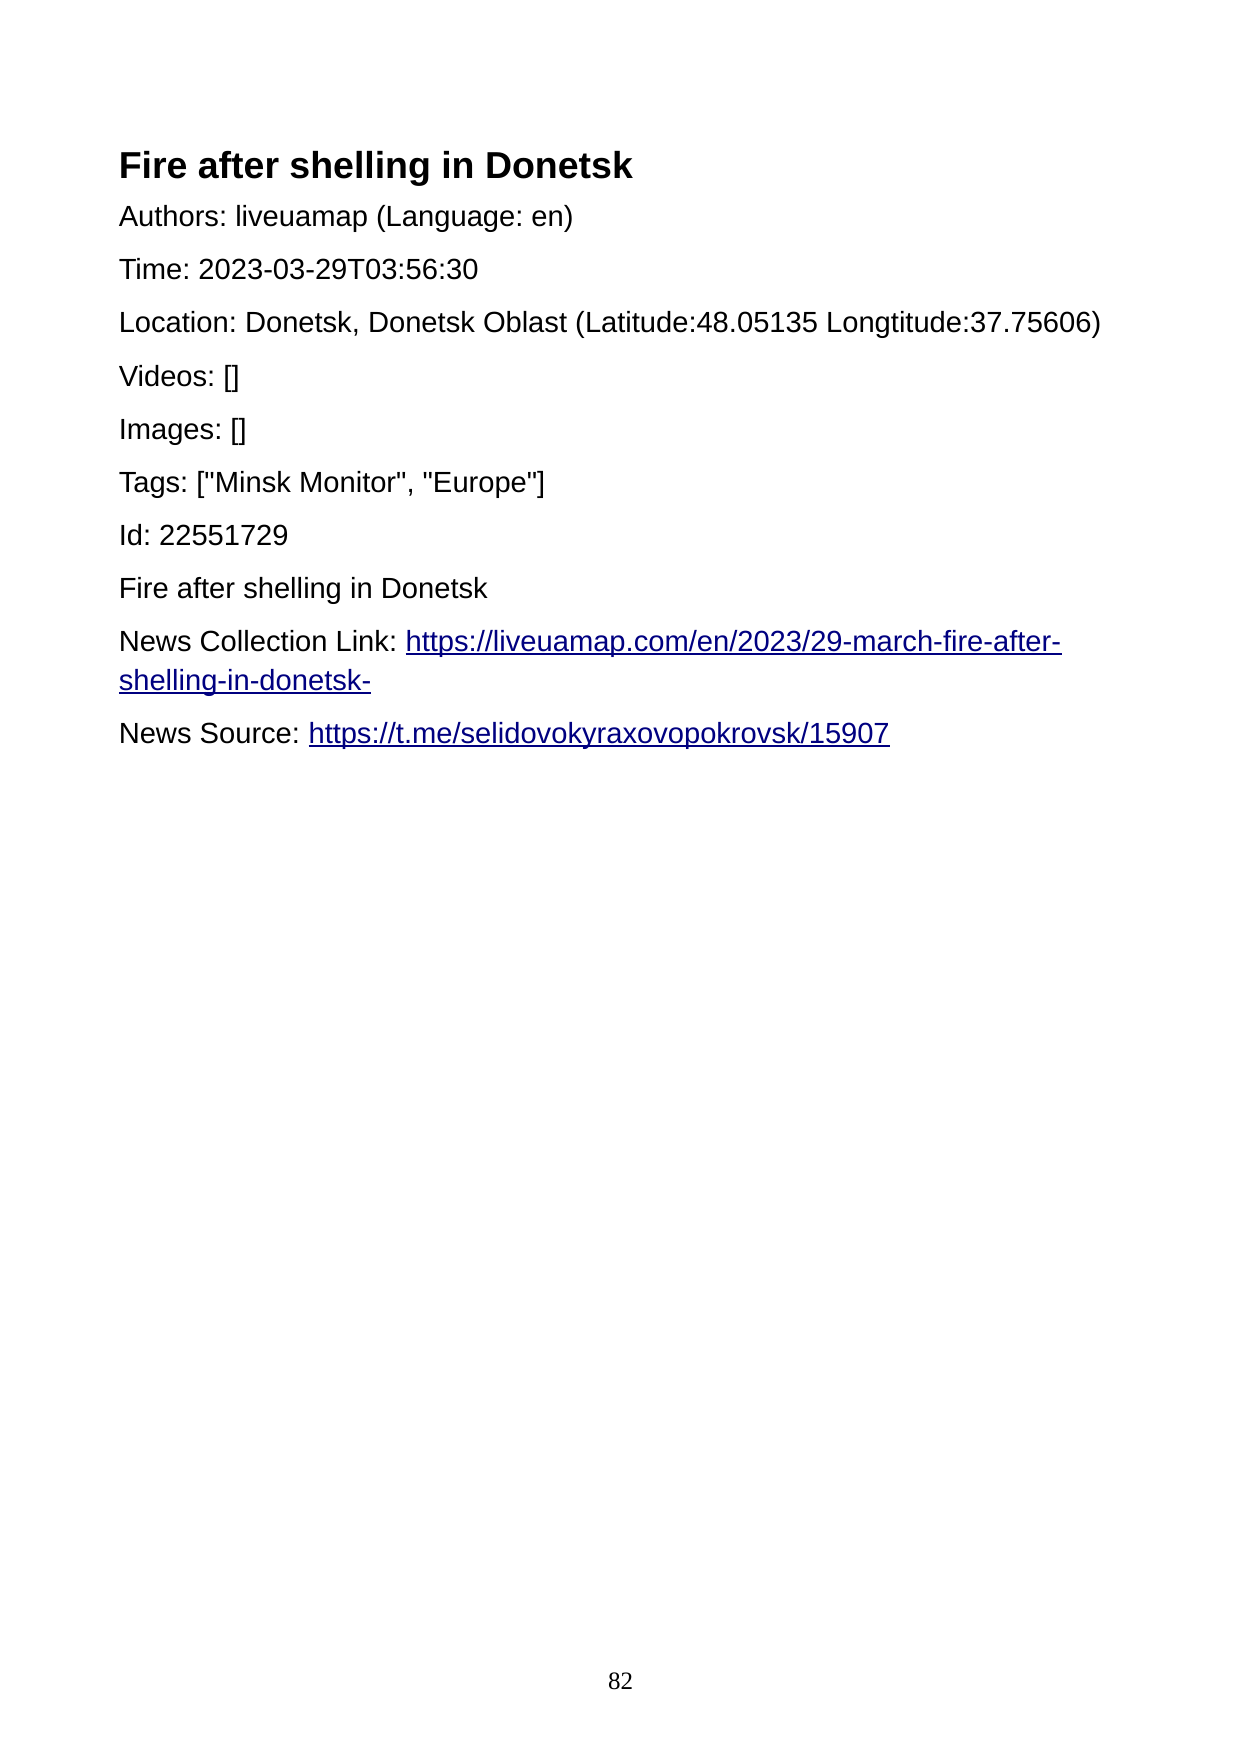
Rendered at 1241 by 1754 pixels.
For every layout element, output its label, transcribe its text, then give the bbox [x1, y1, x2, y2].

text Images: [] [118, 412, 1122, 445]
text Authors: liveuamap (Language: en) [118, 199, 1122, 233]
text Id: 22551729 [118, 518, 1122, 551]
text Location: Donetsk, Donetsk Oblast (Latitude:48.05135 Longtitude:37.75606) [118, 305, 1122, 339]
subtitle Fire after shelling in Donetsk [118, 143, 1122, 187]
text Time: 2023-03-29T03:56:30 [118, 252, 1122, 286]
text News Collection Link: https://liveuamap.com/en/2023/29-march-fire-after-shelling-in-donetsk- [118, 624, 1122, 696]
text News Source: https://t.me/selidovokyraxovopokrovsk/15907 [118, 716, 1122, 749]
text Videos: [] [118, 358, 1122, 392]
text Tags: ["Minsk Monitor", "Europe"] [118, 465, 1122, 498]
text Fire after shelling in Donetsk [118, 571, 1122, 604]
